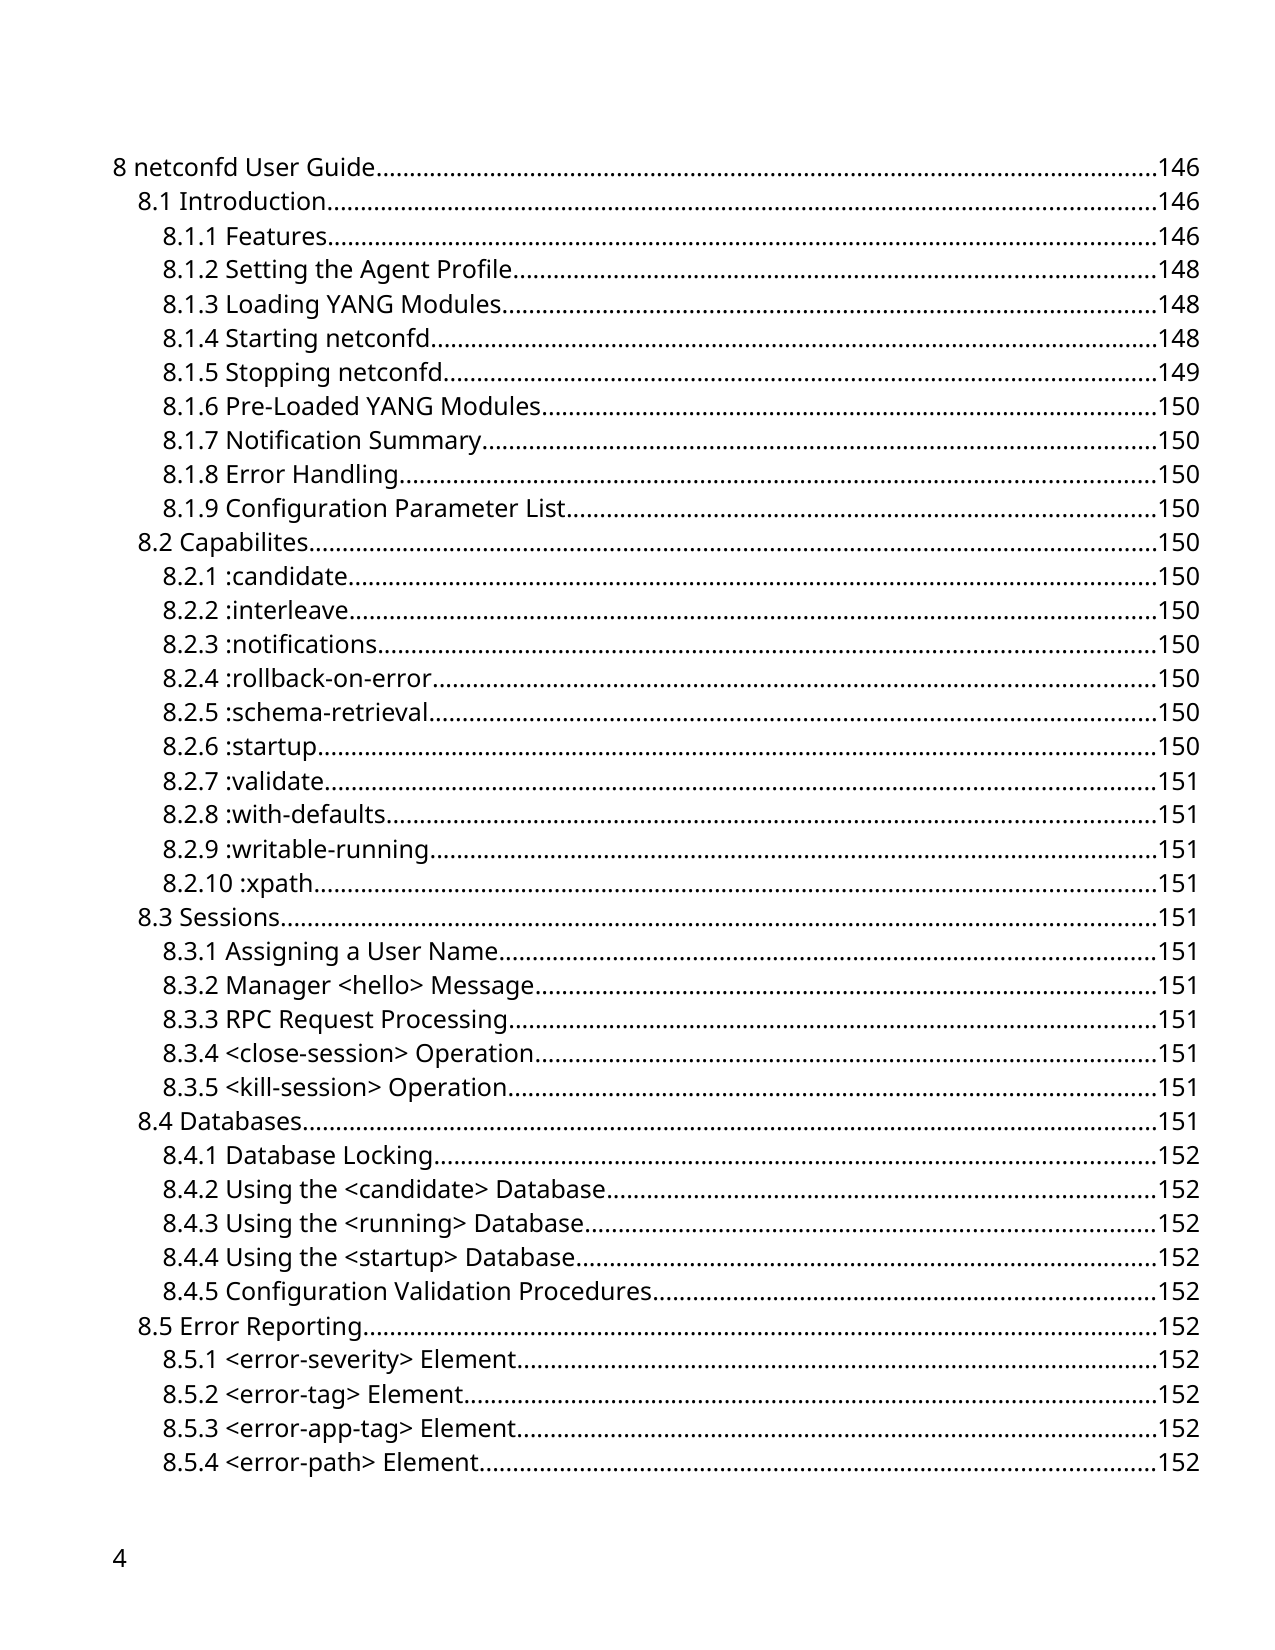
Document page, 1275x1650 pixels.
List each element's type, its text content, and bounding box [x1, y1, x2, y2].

text 8.2.9 :writable-running 151 [162, 831, 1200, 865]
text 8.1.5 Stopping netconfd 149 [162, 354, 1200, 388]
text 8.3.4 <close-session> Operation 151 [162, 1036, 1200, 1070]
text 8.2.5 :schema-retrieval 150 [162, 695, 1200, 729]
text 8.4.2 Using the <candidate> Database 152 [162, 1172, 1200, 1206]
text 8.2.8 :with-defaults 151 [162, 797, 1200, 831]
text 8.1.7 Notification Summary 150 [162, 422, 1200, 457]
text 8.1.4 Starting netconfd 148 [162, 320, 1200, 354]
text 8.1 Introduction 146 [137, 184, 1200, 218]
text 8.1.1 Features 146 [162, 218, 1200, 252]
text 8.2.4 :rollback-on-error 150 [162, 661, 1200, 695]
text 8 netconfd User Guide 146 [112, 150, 1200, 184]
text 8.4.5 Configuration Validation Procedures 152 [162, 1274, 1200, 1308]
text 8.2 Capabilites 150 [137, 525, 1200, 559]
text 8.3.2 Manager <hello> Message 151 [162, 967, 1200, 1002]
text 8.3.3 RPC Request Processing 151 [162, 1002, 1200, 1036]
text 8.1.6 Pre-Loaded YANG Modules 150 [162, 388, 1200, 422]
text 8.1.3 Loading YANG Modules 148 [162, 286, 1200, 320]
text 8.1.8 Error Handling 150 [162, 457, 1200, 491]
text 8.3.1 Assigning a User Name 151 [162, 933, 1200, 967]
text 8.1.2 Setting the Agent Profile 148 [162, 252, 1200, 286]
text 8.3 Sessions 151 [137, 899, 1200, 933]
text 8.2.6 :startup 150 [162, 729, 1200, 763]
text 8.2.1 :candidate 150 [162, 559, 1200, 593]
text 8.2.7 :validate 151 [162, 763, 1200, 797]
text 8.1.9 Configuration Parameter List 150 [162, 491, 1200, 525]
text 8.2.10 :xpath 151 [162, 865, 1200, 899]
text 8.5.3 <error-app-tag> Element 152 [162, 1410, 1200, 1444]
text 8.3.5 <kill-session> Operation 151 [162, 1070, 1200, 1104]
text 8.4 Databases 151 [137, 1104, 1200, 1138]
text 8.2.3 :notifications 150 [162, 627, 1200, 661]
text 8.4.3 Using the <running> Database 152 [162, 1206, 1200, 1240]
text 8.4.1 Database Locking 152 [162, 1138, 1200, 1172]
text 8.5 Error Reporting 152 [137, 1308, 1200, 1342]
text 8.5.4 <error-path> Element 152 [162, 1444, 1200, 1478]
text 8.5.1 <error-severity> Element 152 [162, 1342, 1200, 1376]
text 8.2.2 :interleave 150 [162, 593, 1200, 627]
text 8.5.2 <error-tag> Element 152 [162, 1376, 1200, 1410]
text 8.4.4 Using the <startup> Database 152 [162, 1240, 1200, 1274]
